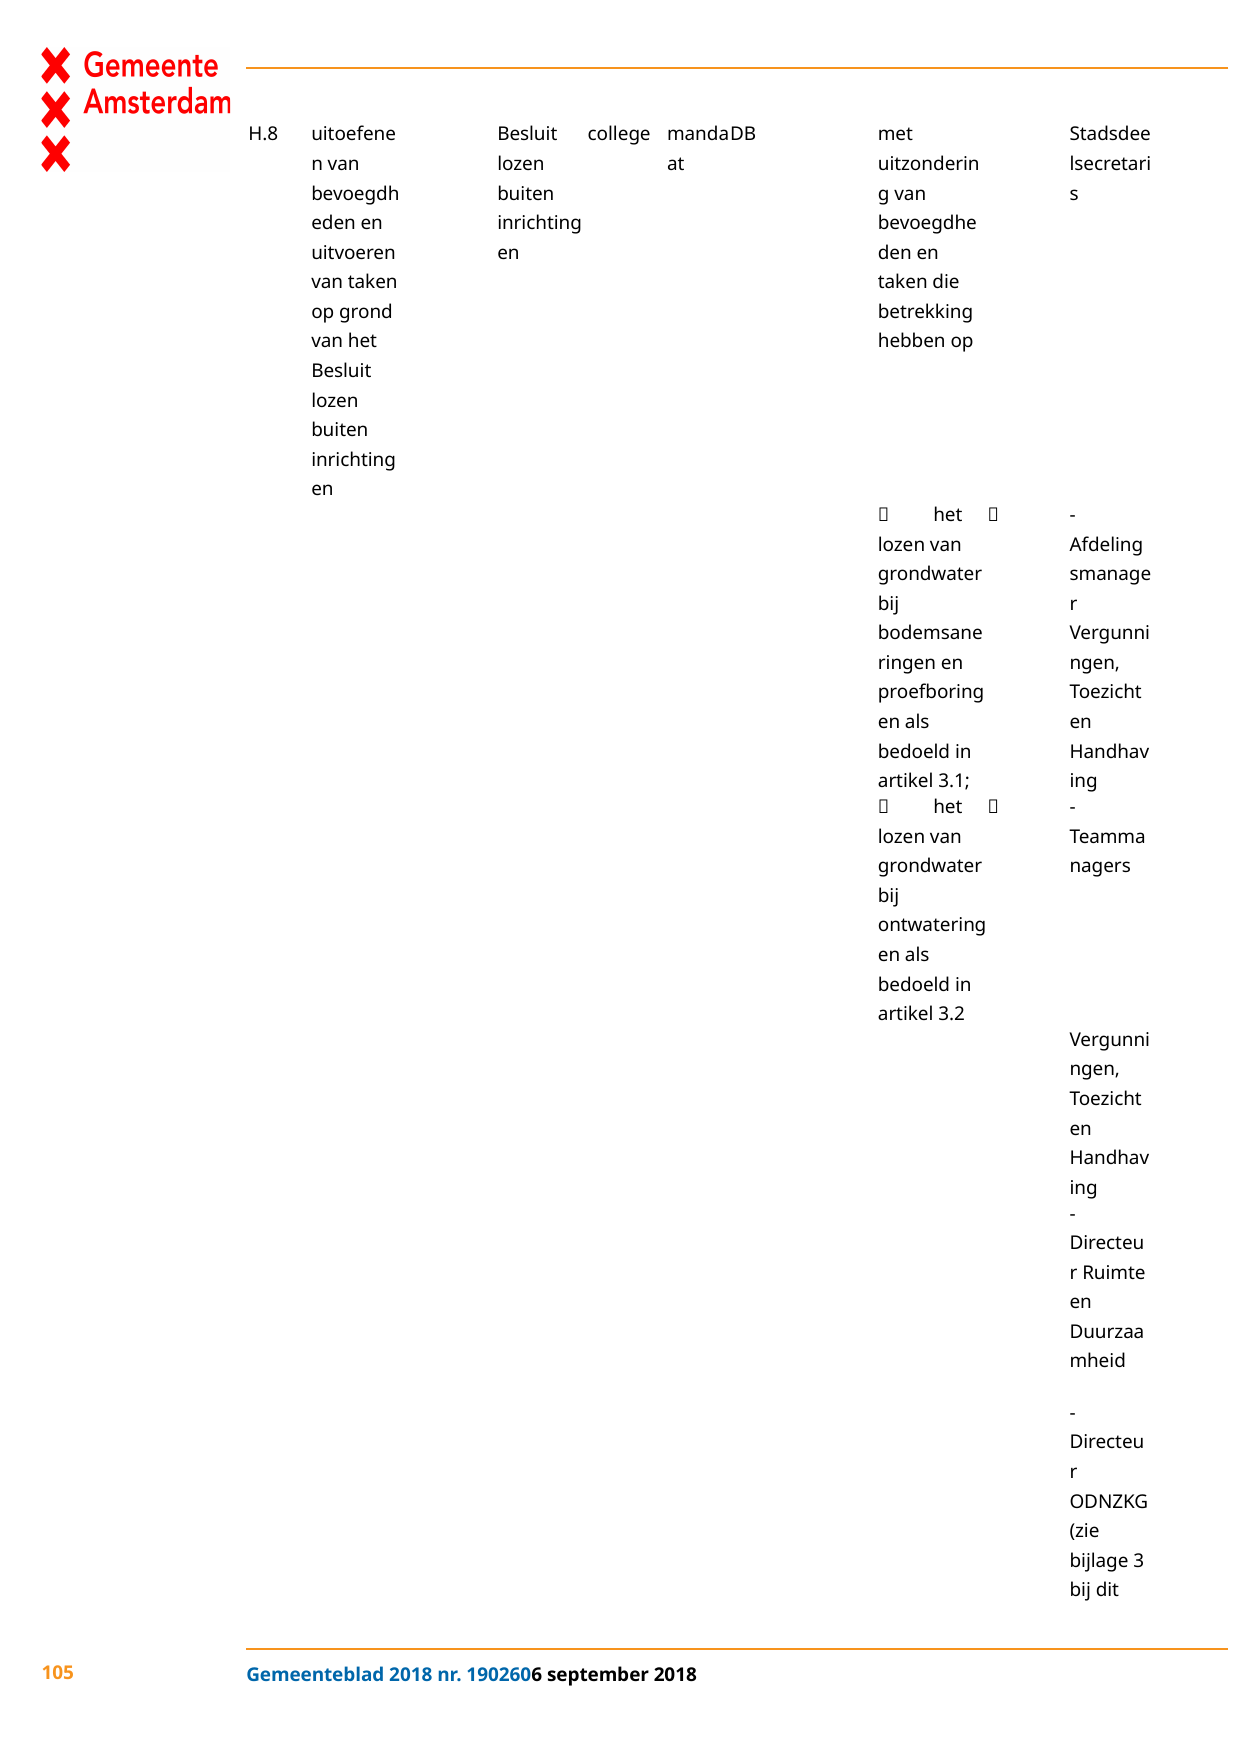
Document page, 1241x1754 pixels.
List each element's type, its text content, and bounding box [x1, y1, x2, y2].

table_cell [588, 1373, 667, 1399]
table_cell - Directeur Ruimte en Duurzaamheid [1069, 1200, 1152, 1373]
table_cell [588, 1026, 667, 1200]
table_cell mandaat [667, 121, 730, 501]
table_cell [987, 1200, 1069, 1373]
table_cell [667, 1373, 730, 1399]
picture [41, 47, 231, 172]
table_cell H.8 [248, 121, 311, 501]
table_cell [248, 1200, 311, 1373]
table_cell [401, 95, 497, 121]
table_cell [311, 501, 401, 793]
table_cell [730, 793, 878, 1026]
table_cell uitoefenen van bevoegdheden en uitvoeren van taken op grond van het Besluit lozen buiten inrichtingen [311, 121, 401, 501]
table_cell Besluit lozen buiten inrichtingen [497, 121, 587, 501]
table_cell [878, 1200, 987, 1373]
table_cell - Teammanagers [1069, 793, 1152, 1026]
table_cell [497, 95, 587, 121]
table_cell [248, 95, 311, 121]
table_cell Stadsdeelsecretaris [1069, 121, 1152, 501]
table_cell  het lozen van grondwater bij bodemsaneringen en proefboringen als bedoeld in artikel 3.1; [878, 501, 987, 793]
table_cell [311, 1200, 401, 1373]
table_cell [667, 1200, 730, 1373]
table_cell [987, 1399, 1069, 1602]
table_cell met uitzondering van bevoegdheden en taken die betrekking hebben op [878, 121, 987, 501]
table_cell [401, 1399, 497, 1602]
table_cell [730, 1373, 878, 1399]
table_cell [730, 1399, 878, 1602]
table_cell [588, 501, 667, 793]
table_cell - Afdelingsmanager Vergunningen, Toezicht en Handhaving [1069, 501, 1152, 793]
table_cell [588, 95, 667, 121]
table_cell [730, 95, 878, 121]
table_cell [667, 793, 730, 1026]
table_cell [497, 1399, 587, 1602]
table_cell [311, 1373, 401, 1399]
table_cell [497, 1200, 587, 1373]
table_cell [401, 501, 497, 793]
table_cell [497, 501, 587, 793]
table_cell [878, 1399, 987, 1602]
table_cell [401, 1373, 497, 1399]
table_cell [588, 1200, 667, 1373]
table_cell [667, 1399, 730, 1602]
table_cell [248, 1026, 311, 1200]
table_cell [987, 121, 1069, 501]
table_cell [311, 95, 401, 121]
table_cell [497, 1026, 587, 1200]
table_cell [667, 501, 730, 793]
table_cell [248, 1373, 311, 1399]
table_cell DB [730, 121, 878, 501]
table_cell [497, 1373, 587, 1399]
table_cell [311, 793, 401, 1026]
table_cell [667, 95, 730, 121]
table_cell  [987, 793, 1069, 1026]
table_cell [730, 1200, 878, 1373]
table_cell [248, 793, 311, 1026]
table_cell  [987, 501, 1069, 793]
table_cell Vergunningen, Toezicht en Handhaving [1069, 1026, 1152, 1200]
table_cell [730, 1026, 878, 1200]
table_cell - Directeur ODNZKG (zie bijlage 3 bij dit [1069, 1399, 1152, 1602]
table_cell [588, 1399, 667, 1602]
table_cell [667, 1026, 730, 1200]
table_cell [248, 1399, 311, 1602]
table_cell [987, 1026, 1069, 1200]
table_cell [401, 1200, 497, 1373]
table_cell [311, 1026, 401, 1200]
table_cell [401, 1026, 497, 1200]
table_cell [878, 1373, 987, 1399]
table_cell [987, 1373, 1069, 1399]
table_cell [401, 121, 497, 501]
table_cell [401, 793, 497, 1026]
table_cell college [588, 121, 667, 501]
table_cell  het lozen van grondwater bij ontwateringen als bedoeld in artikel 3.2 [878, 793, 987, 1026]
table_cell [878, 95, 987, 121]
table_cell [588, 793, 667, 1026]
table_cell [1069, 95, 1152, 121]
table_cell [878, 1026, 987, 1200]
table_cell [730, 501, 878, 793]
table_cell [497, 793, 587, 1026]
table_cell [987, 95, 1069, 121]
table_cell [311, 1399, 401, 1602]
table_cell [248, 501, 311, 793]
table_cell [1069, 1373, 1152, 1399]
